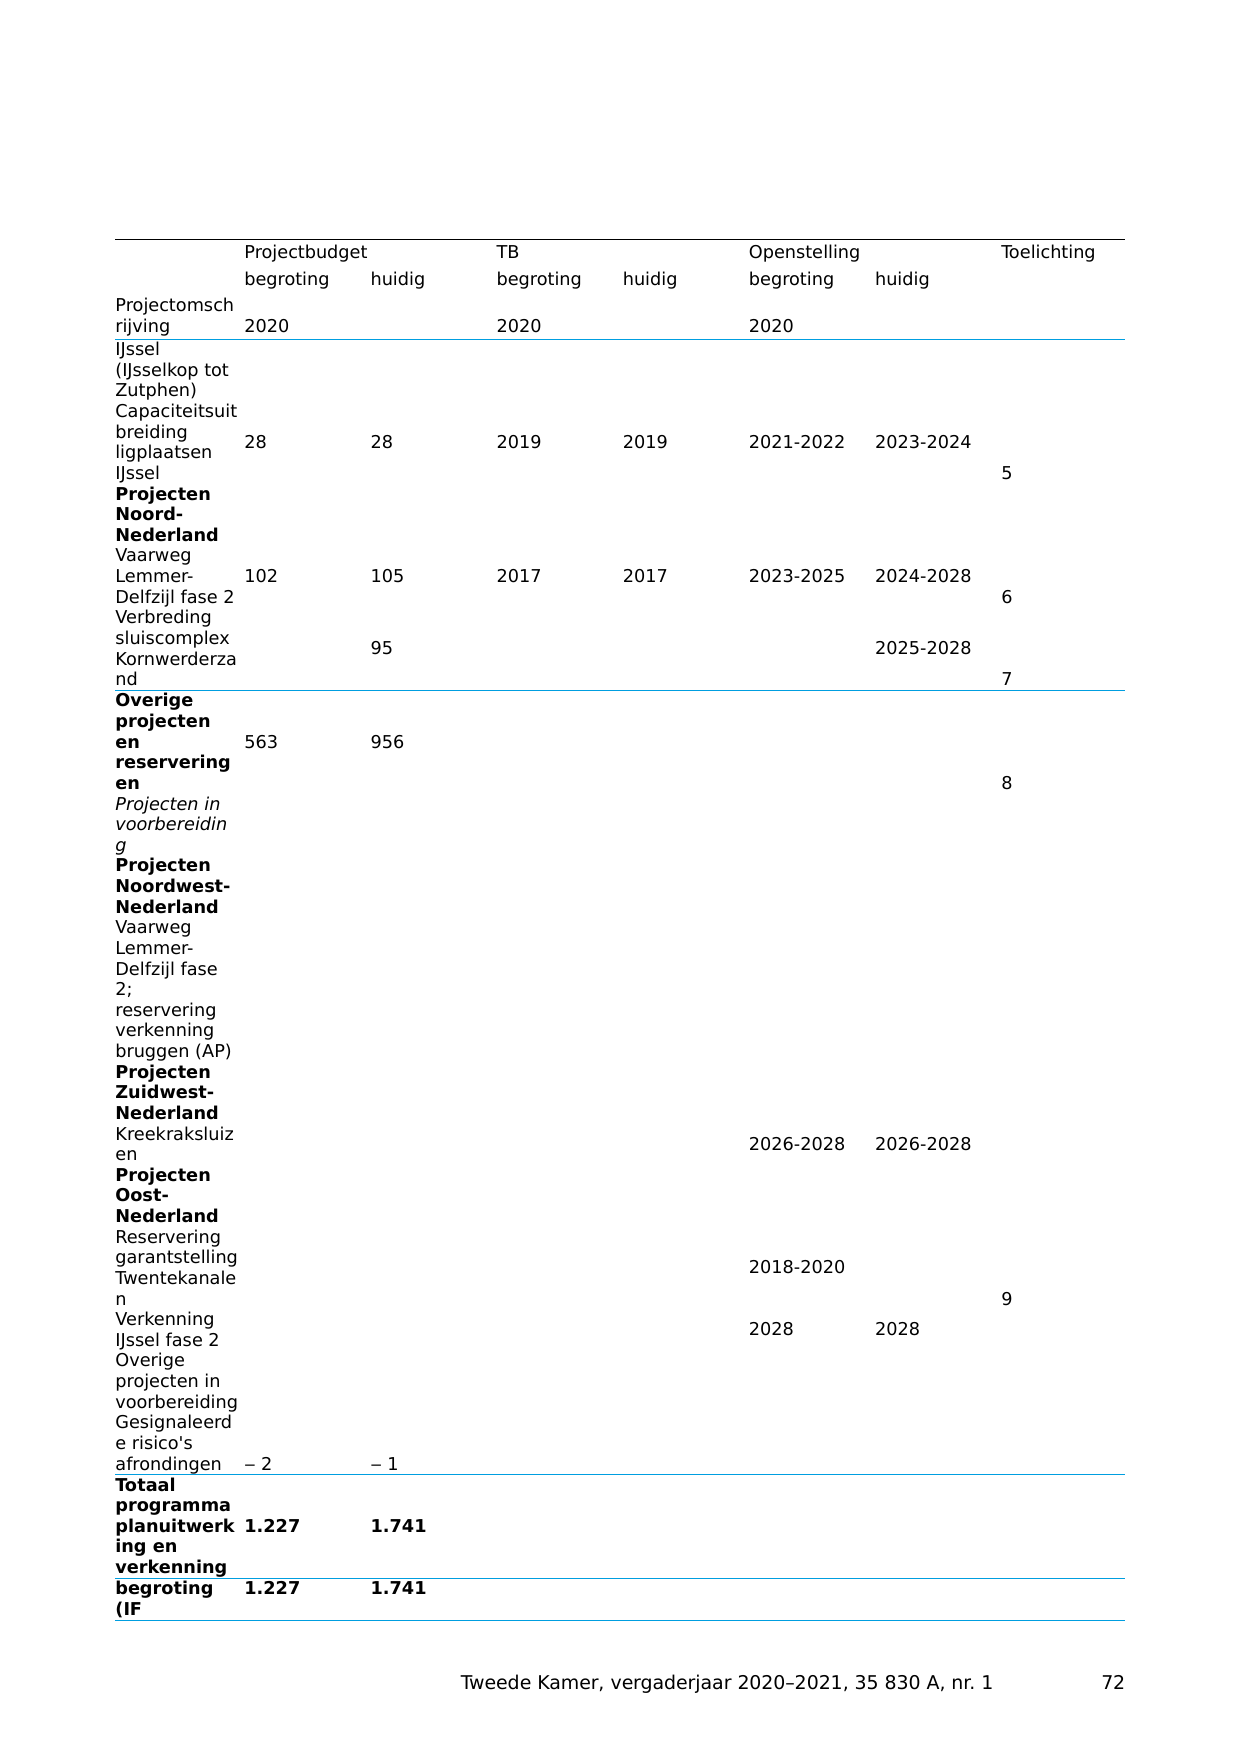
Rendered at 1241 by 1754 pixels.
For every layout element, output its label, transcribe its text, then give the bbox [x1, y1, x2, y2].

table_cell [746, 1579, 872, 1619]
table_cell Projecten Noordwest-Nederland [115, 855, 241, 917]
table_cell 1.741 [368, 1579, 493, 1619]
table_cell Openstelling [746, 240, 998, 266]
table_cell [746, 794, 872, 855]
table_cell [494, 1350, 620, 1412]
table_cell [620, 1475, 746, 1578]
table_cell [620, 1579, 746, 1619]
table_cell [746, 1412, 872, 1453]
table_cell ‒ 2 [241, 1454, 367, 1474]
table_cell [494, 1475, 620, 1578]
table_cell [746, 1454, 872, 1474]
table_cell [241, 484, 367, 545]
table_cell 2017 [620, 545, 746, 607]
table_cell [494, 1309, 620, 1350]
table_cell [998, 1124, 1125, 1165]
table_cell 2018-2020 [746, 1227, 872, 1309]
table_cell [746, 484, 872, 545]
table_cell [368, 292, 493, 339]
table_cell [620, 691, 746, 793]
table_cell [494, 1579, 620, 1619]
table_header Tabel 36 Projectoverzicht behorende bij 15.03.02: Verkenningen en planuitwerkingen Hoofdvaarwegennet (bedragen x € 1 miljoen) [115, 191, 1125, 239]
table_cell Projecten Oost-Nederland [115, 1165, 241, 1227]
table_cell begroting [746, 266, 872, 292]
table_cell Gesignaleerde risico's [115, 1412, 241, 1453]
table_cell [620, 1309, 746, 1350]
table_cell [872, 1227, 998, 1309]
table_cell [494, 1062, 620, 1123]
table_cell [620, 1454, 746, 1474]
table_cell 5 [998, 401, 1125, 483]
table_cell 2026-2028 [872, 1124, 998, 1165]
table_cell Vaarweg Lemmer-Delfzijl fase 2; reservering verkenning bruggen (AP) [115, 917, 241, 1062]
table_cell [241, 917, 367, 1062]
table_cell 2020 [241, 292, 367, 339]
table_cell [368, 1227, 493, 1309]
table_cell Totaal programma planuitwerking en verkenning [115, 1475, 241, 1578]
table_cell begroting [494, 266, 620, 292]
table_cell Projecten in voorbereiding [115, 794, 241, 855]
table_cell [620, 1062, 746, 1123]
table_cell [746, 1062, 872, 1123]
table_cell [241, 1412, 367, 1453]
table_cell 1.741 [368, 1475, 493, 1578]
table_cell [620, 607, 746, 690]
table_cell [115, 240, 241, 266]
table_cell [998, 1062, 1125, 1123]
table_cell [494, 794, 620, 855]
table_cell [872, 1062, 998, 1123]
table_cell [998, 1475, 1125, 1578]
table_cell afrondingen [115, 1454, 241, 1474]
table_cell 9 [998, 1227, 1125, 1309]
table_cell 2025-2028 [872, 607, 998, 690]
table_cell [998, 1309, 1125, 1350]
table_cell [872, 1165, 998, 1227]
table_cell [872, 292, 998, 339]
table_cell [872, 917, 998, 1062]
table_cell [368, 855, 493, 917]
table_cell [620, 1165, 746, 1227]
table_cell ‒ 1 [368, 1454, 493, 1474]
table_cell Projectbudget [241, 240, 493, 266]
table_cell [368, 794, 493, 855]
table_cell 2021-2022 [746, 401, 872, 483]
table_cell TB [494, 240, 746, 266]
table_cell [241, 855, 367, 917]
table_cell [368, 1309, 493, 1350]
table_cell [746, 691, 872, 793]
table_cell [368, 340, 493, 401]
table_cell 2017 [494, 545, 620, 607]
table_cell Toelichting [998, 240, 1125, 266]
table_cell [872, 1454, 998, 1474]
table_cell [494, 607, 620, 690]
table_cell [368, 1124, 493, 1165]
table_cell [241, 1227, 367, 1309]
table_cell 2020 [746, 292, 872, 339]
table_cell 95 [368, 607, 493, 690]
table_cell begroting (IF [115, 1579, 241, 1619]
table_cell 1.227 [241, 1579, 367, 1619]
table_cell [115, 266, 241, 292]
table_cell [746, 607, 872, 690]
table_cell [872, 484, 998, 545]
table_cell IJssel (IJsselkop tot Zutphen) [115, 340, 241, 401]
table_cell [998, 292, 1125, 339]
table_cell 2020 [494, 292, 620, 339]
table_cell 2028 [872, 1309, 998, 1350]
table_cell [620, 1412, 746, 1453]
table_cell 2028 [746, 1309, 872, 1350]
table_cell [998, 794, 1125, 855]
table_cell [241, 607, 367, 690]
table_cell 2023-2025 [746, 545, 872, 607]
table_cell [494, 1165, 620, 1227]
table_cell Reservering garantstelling Twentekanalen [115, 1227, 241, 1309]
table_cell 105 [368, 545, 493, 607]
table_cell [494, 1454, 620, 1474]
table_cell Verkenning IJssel fase 2 [115, 1309, 241, 1350]
table_cell huidig [368, 266, 493, 292]
table_cell 2024-2028 [872, 545, 998, 607]
table_cell [746, 340, 872, 401]
table_cell [494, 855, 620, 917]
table_cell 2019 [494, 401, 620, 483]
table_cell Projecten Zuidwest-Nederland [115, 1062, 241, 1123]
table_cell [872, 855, 998, 917]
table_cell [998, 484, 1125, 545]
table_cell 956 [368, 691, 493, 793]
table_cell Kreekraksluizen [115, 1124, 241, 1165]
table_cell Verbreding sluiscomplex Kornwerderzand [115, 607, 241, 690]
table_cell [241, 1062, 367, 1123]
table_cell 2026-2028 [746, 1124, 872, 1165]
table_cell 2019 [620, 401, 746, 483]
table_cell [241, 340, 367, 401]
table_cell Projecten Noord-Nederland [115, 484, 241, 545]
table_cell 2023-2024 [872, 401, 998, 483]
table_cell [998, 1412, 1125, 1453]
table_cell [872, 1350, 998, 1412]
table_cell [368, 1165, 493, 1227]
table_cell [494, 917, 620, 1062]
table_cell [241, 794, 367, 855]
table_cell huidig [620, 266, 746, 292]
table_cell Projectomschrijving [115, 292, 241, 339]
table_cell [241, 1309, 367, 1350]
table_cell [620, 292, 746, 339]
table_cell [998, 1579, 1125, 1619]
table_cell [998, 1454, 1125, 1474]
table_cell [620, 794, 746, 855]
table_cell [998, 1350, 1125, 1412]
table_cell [368, 1412, 493, 1453]
table_cell [746, 1350, 872, 1412]
table_cell [368, 1062, 493, 1123]
table_cell [241, 1350, 367, 1412]
table_cell [872, 794, 998, 855]
table_cell [872, 1579, 998, 1619]
table_cell [620, 340, 746, 401]
table_cell [872, 1475, 998, 1578]
table_cell [494, 484, 620, 545]
table_cell [620, 1124, 746, 1165]
table_cell [998, 1165, 1125, 1227]
table_cell [746, 1165, 872, 1227]
table_cell [368, 917, 493, 1062]
table_cell [998, 917, 1125, 1062]
table_cell [746, 855, 872, 917]
table_cell 28 [241, 401, 367, 483]
table_cell 563 [241, 691, 367, 793]
table_cell [494, 1412, 620, 1453]
table_cell 28 [368, 401, 493, 483]
table_cell [746, 917, 872, 1062]
table_cell [368, 484, 493, 545]
table_cell [872, 1412, 998, 1453]
table_cell [998, 340, 1125, 401]
table_cell huidig [872, 266, 998, 292]
table_cell [620, 1350, 746, 1412]
table_cell [620, 484, 746, 545]
table_cell [368, 1350, 493, 1412]
table_cell 1.227 [241, 1475, 367, 1578]
table_cell [872, 691, 998, 793]
table_cell 7 [998, 607, 1125, 690]
table_cell [494, 1227, 620, 1309]
table_cell [620, 917, 746, 1062]
table_cell 6 [998, 545, 1125, 607]
table_cell 8 [998, 691, 1125, 793]
table_cell Vaarweg Lemmer-Delfzijl fase 2 [115, 545, 241, 607]
table_cell Capaciteitsuitbreiding ligplaatsen IJssel [115, 401, 241, 483]
table_cell [872, 340, 998, 401]
table_cell [241, 1124, 367, 1165]
table_cell [494, 1124, 620, 1165]
table_cell [620, 1227, 746, 1309]
table_cell [998, 855, 1125, 917]
table_cell [620, 855, 746, 917]
table_cell [241, 1165, 367, 1227]
table_cell Overige projecten en reserveringen [115, 691, 241, 793]
table_cell 102 [241, 545, 367, 607]
table_cell [494, 340, 620, 401]
table_cell [998, 266, 1125, 292]
table_cell begroting [241, 266, 367, 292]
table_cell [746, 1475, 872, 1578]
table_cell Overige projecten in voorbereiding [115, 1350, 241, 1412]
table_cell [494, 691, 620, 793]
